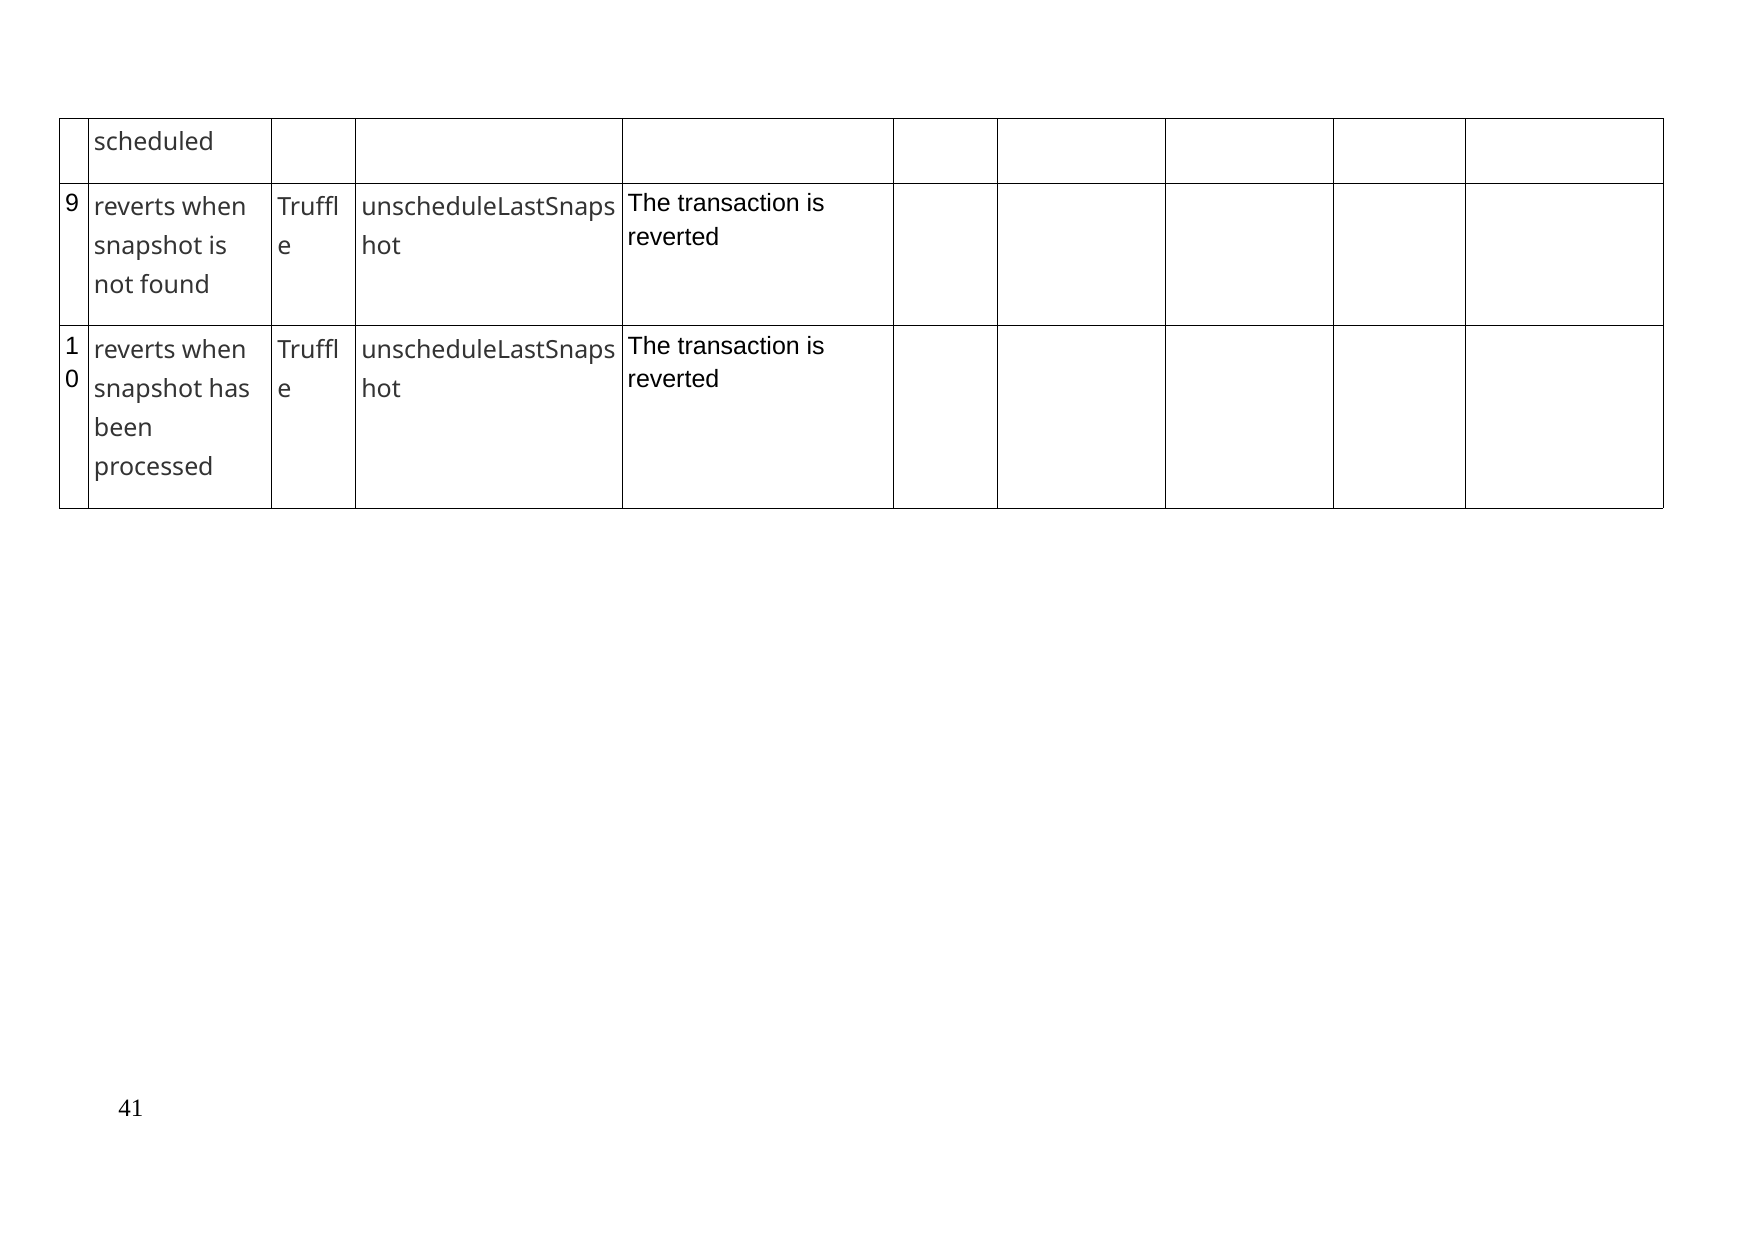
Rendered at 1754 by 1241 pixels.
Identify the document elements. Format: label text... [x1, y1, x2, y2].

table_cell Truffle [272, 184, 355, 325]
table_cell 10 [60, 326, 88, 507]
table_cell [1166, 119, 1333, 183]
table_cell [1466, 119, 1663, 183]
table_cell [1334, 326, 1465, 507]
table_cell scheduled [89, 119, 271, 183]
table_cell The transaction is reverted [623, 326, 893, 507]
table_cell reverts when snapshot has been processed [89, 326, 271, 507]
table_cell [998, 184, 1165, 325]
table_cell [894, 184, 997, 325]
table_cell [1466, 326, 1663, 507]
table_cell [998, 119, 1165, 183]
table_cell [356, 119, 622, 183]
table_cell [998, 326, 1165, 507]
table_cell unscheduleLastSnapshot [356, 326, 622, 507]
table_cell [1334, 184, 1465, 325]
table_cell [623, 119, 893, 183]
table_cell Truffle [272, 326, 355, 507]
table_cell - [894, 119, 997, 183]
table_cell 9 [60, 184, 88, 325]
table_cell unscheduleLastSnapshot [356, 184, 622, 325]
table_cell [1166, 184, 1333, 325]
table_cell [272, 119, 355, 183]
table_cell The transaction is reverted [623, 184, 893, 325]
table_cell [60, 119, 88, 183]
table_cell [894, 326, 997, 507]
table_cell [1166, 326, 1333, 507]
table_cell reverts when snapshot is not found [89, 184, 271, 325]
table_cell [1466, 184, 1663, 325]
table_cell [1334, 119, 1465, 183]
